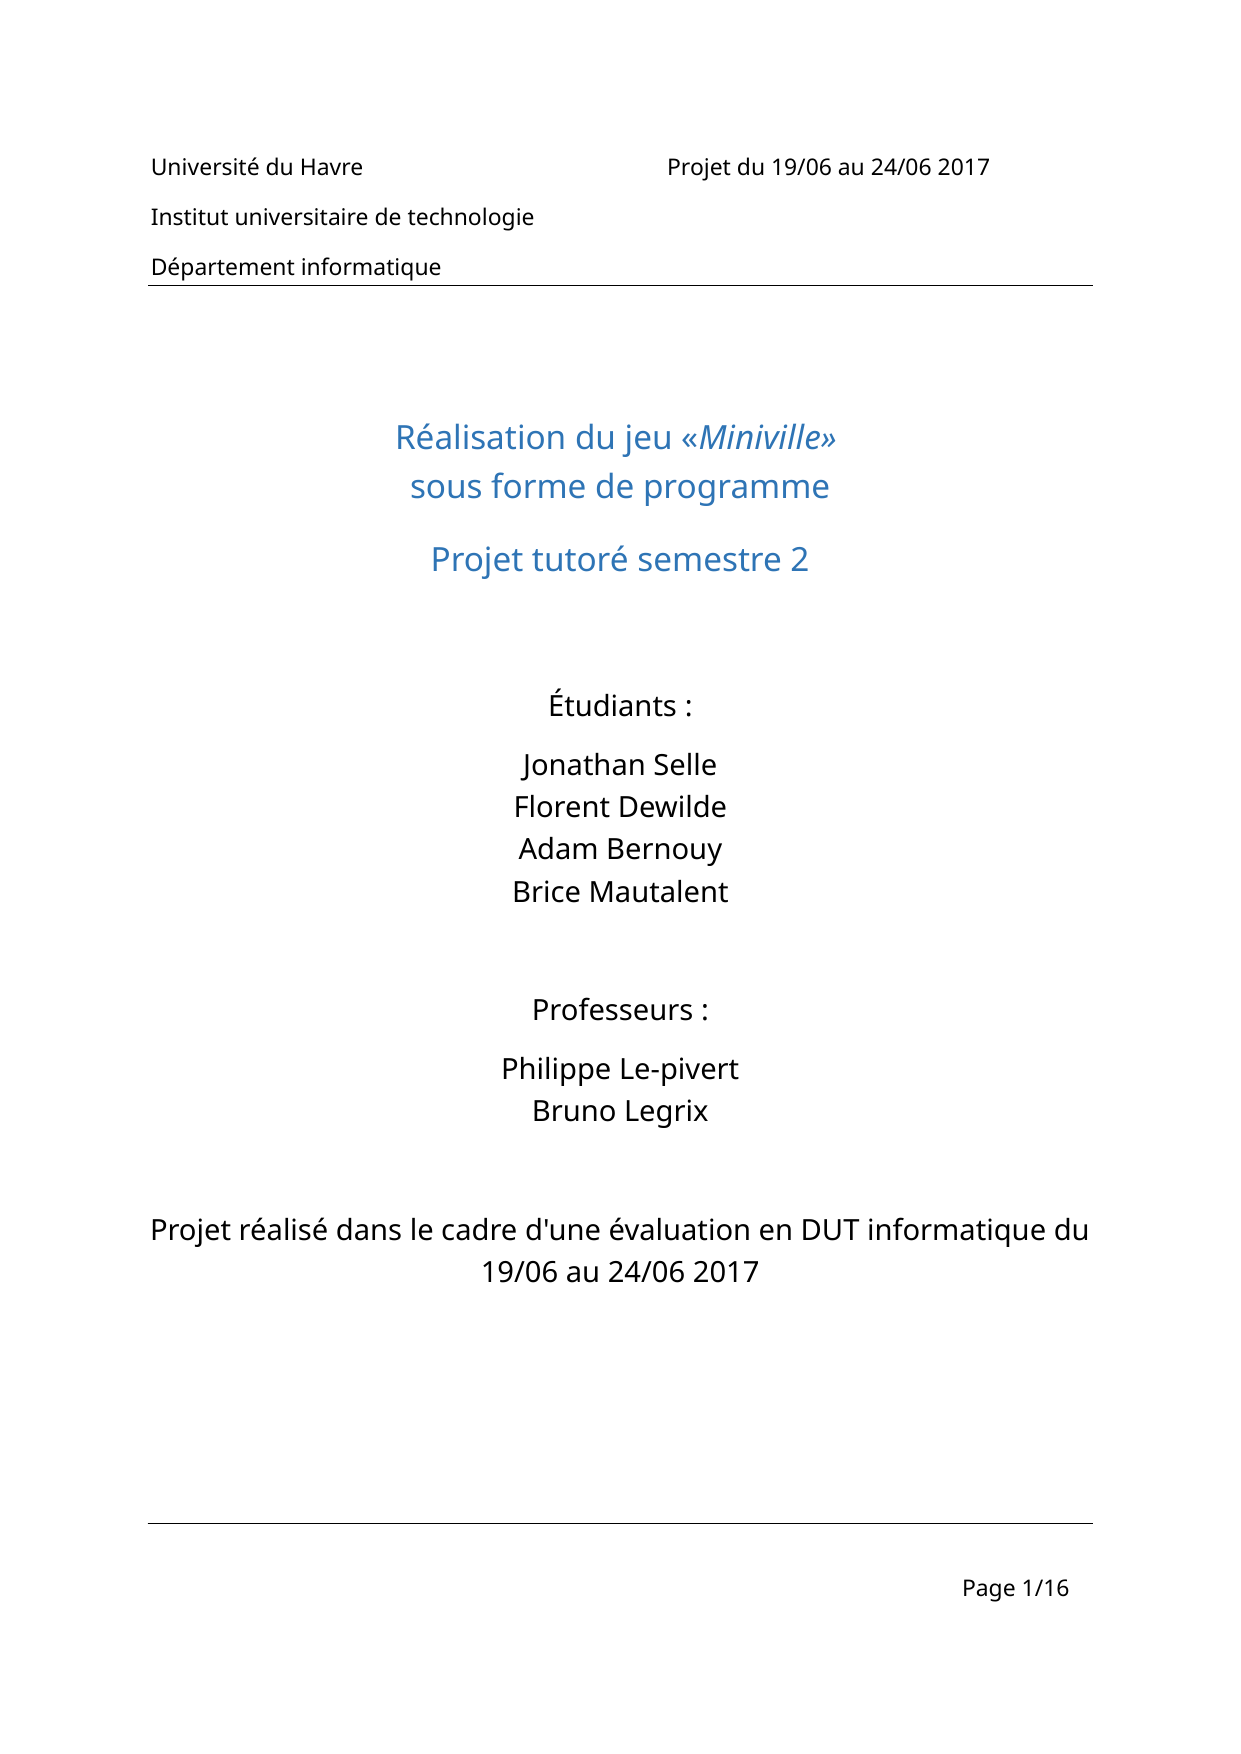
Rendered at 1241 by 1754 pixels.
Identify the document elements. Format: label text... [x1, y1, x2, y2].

text Projet réalisé dans le cadre d'une évaluation en DUT informatique du 19/06 au 24/06 2017 [148, 1209, 1093, 1291]
text Professeurs : [148, 989, 1093, 1029]
subtitle Projet tutoré semestre 2 [148, 536, 1093, 581]
subtitle Réalisation du jeu «Miniville» sous forme de programme [148, 414, 1093, 508]
text Jonathan Selle Florent Dewilde Adam Bernouy Brice Mautalent [148, 744, 1093, 911]
text Philippe Le-pivert Bruno Legrix [148, 1048, 1093, 1130]
text Étudiants : [148, 685, 1093, 724]
